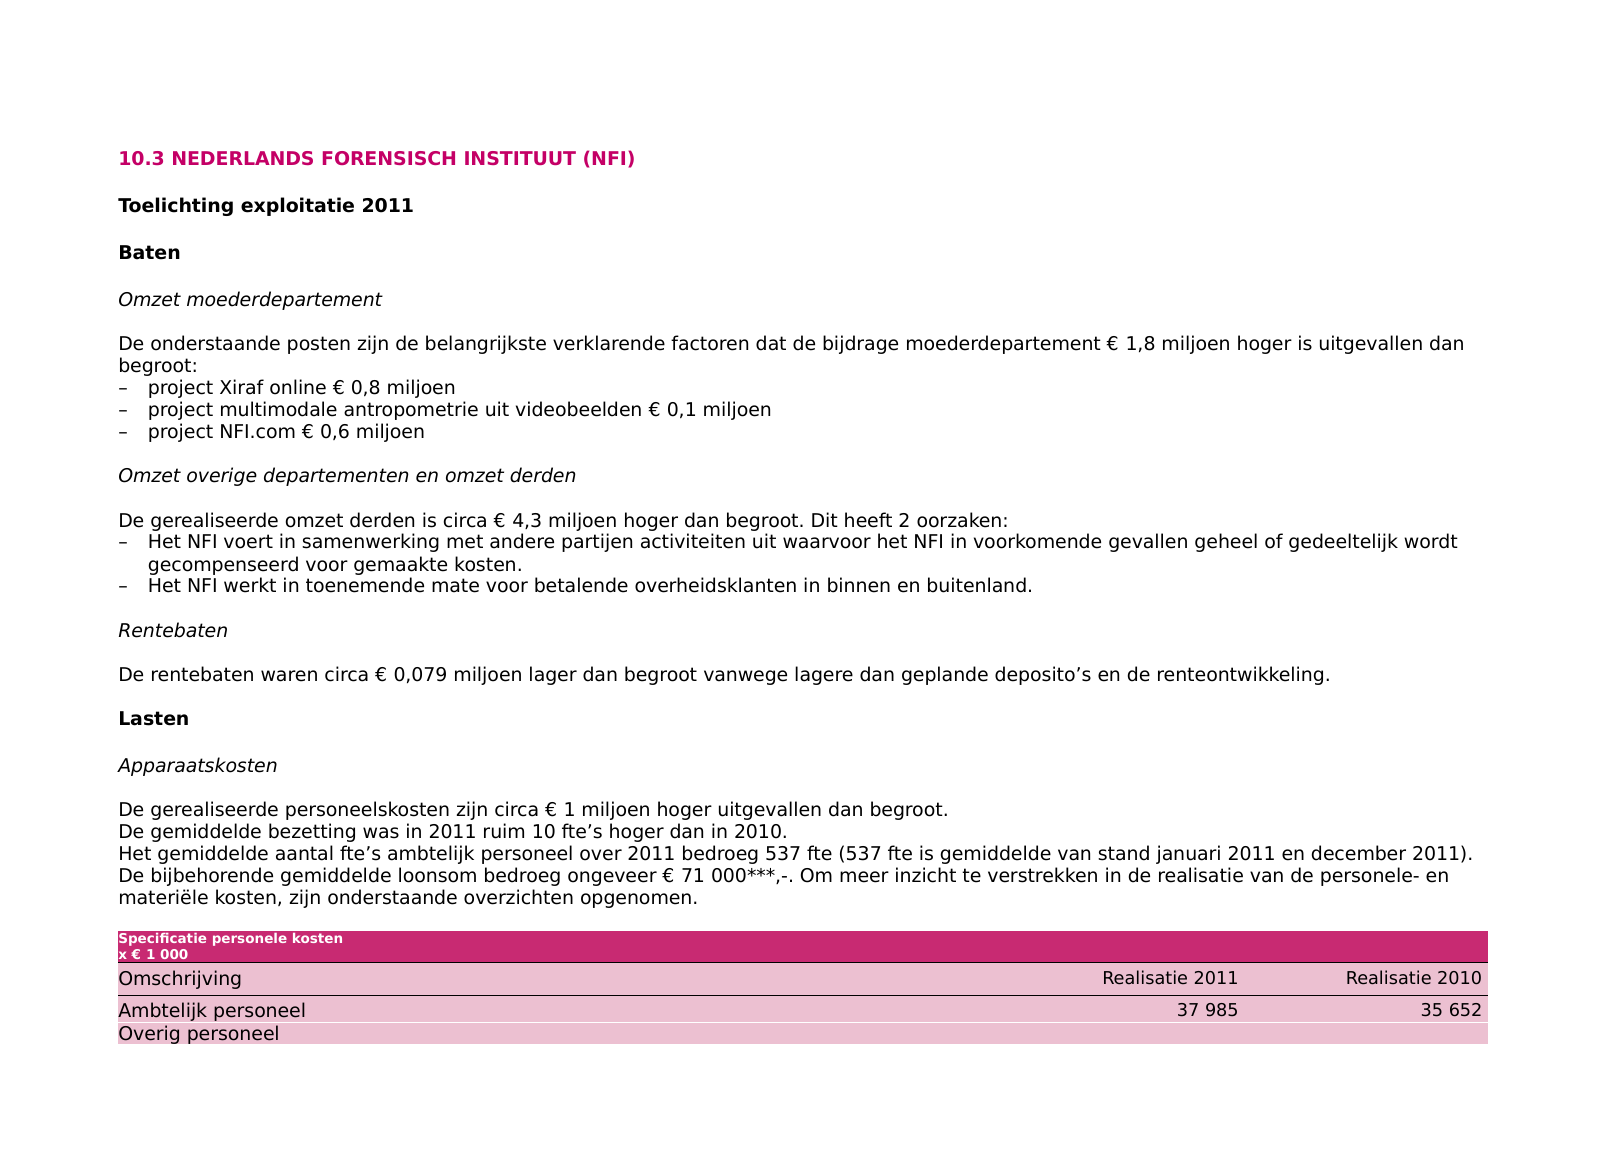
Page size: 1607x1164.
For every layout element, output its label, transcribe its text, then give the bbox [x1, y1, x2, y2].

text – Het NFI voert in samenwerking met andere partijen activiteiten uit waarvoor het NFI in voorkomende gevallen geheel of gedeeltelijk wordt gecompenseerd voor gemaakte kosten. [118, 531, 1488, 575]
subtitle 10.3 NEDERLANDS FORENSISCH INSTITUUT (NFI) [118, 148, 1488, 170]
text De gerealiseerde omzet derden is circa € 4,3 miljoen hoger dan begroot. Dit heeft 2 oorzaken: [118, 509, 1488, 531]
table_cell 37 985 [1001, 996, 1244, 1022]
table_cell [1001, 1023, 1244, 1044]
subtitle Apparaatskosten [118, 755, 1488, 777]
table_cell Realisatie 2011 [1001, 963, 1244, 995]
text De onderstaande posten zijn de belangrijkste verklarende factoren dat de bijdrage moederdepartement € 1,8 miljoen hoger is uitgevallen dan begroot: [118, 333, 1488, 377]
table_cell Ambtelijk personeel [118, 996, 1001, 1022]
subtitle Baten [118, 242, 1488, 264]
subtitle Omzet moederdepartement [118, 289, 1488, 311]
subtitle Lasten [118, 708, 1488, 730]
text De rentebaten waren circa € 0,079 miljoen lager dan begroot vanwege lagere dan geplande deposito’s en de renteontwikkeling. [118, 664, 1488, 686]
table_cell Realisatie 2010 [1245, 963, 1488, 995]
text De gerealiseerde personeelskosten zijn circa € 1 miljoen hoger uitgevallen dan begroot. [118, 799, 1488, 821]
text Het gemiddelde aantal fte’s ambtelijk personeel over 2011 bedroeg 537 fte (537 fte is gemiddelde van stand januari 2011 en december 2011). De bijbehorende gemiddelde loonsom bedroeg ongeveer € 71 000***,-. Om meer inzicht te verstrekken in de realisatie van de personele- en materiële kosten, zijn onderstaande overzichten opgenomen. [118, 843, 1488, 909]
text – Het NFI werkt in toenemende mate voor betalende overheidsklanten in binnen en buitenland. [118, 575, 1488, 597]
text – project multimodale antropometrie uit videobeelden € 0,1 miljoen [118, 399, 1488, 421]
table_cell [1245, 1023, 1488, 1044]
text De gemiddelde bezetting was in 2011 ruim 10 fte’s hoger dan in 2010. [118, 821, 1488, 843]
text – project NFI.com € 0,6 miljoen [118, 421, 1488, 443]
subtitle Omzet overige departementen en omzet derden [118, 465, 1488, 487]
text – project Xiraf online € 0,8 miljoen [118, 377, 1488, 399]
subtitle Rentebaten [118, 619, 1488, 642]
table_header Specificatie personele kosten x € 1 000 [118, 931, 1488, 962]
table_cell 35 652 [1245, 996, 1488, 1022]
subtitle Toelichting exploitatie 2011 [118, 195, 1488, 217]
table_cell Overig personeel [118, 1023, 1001, 1044]
table_cell Omschrijving [118, 963, 1001, 995]
